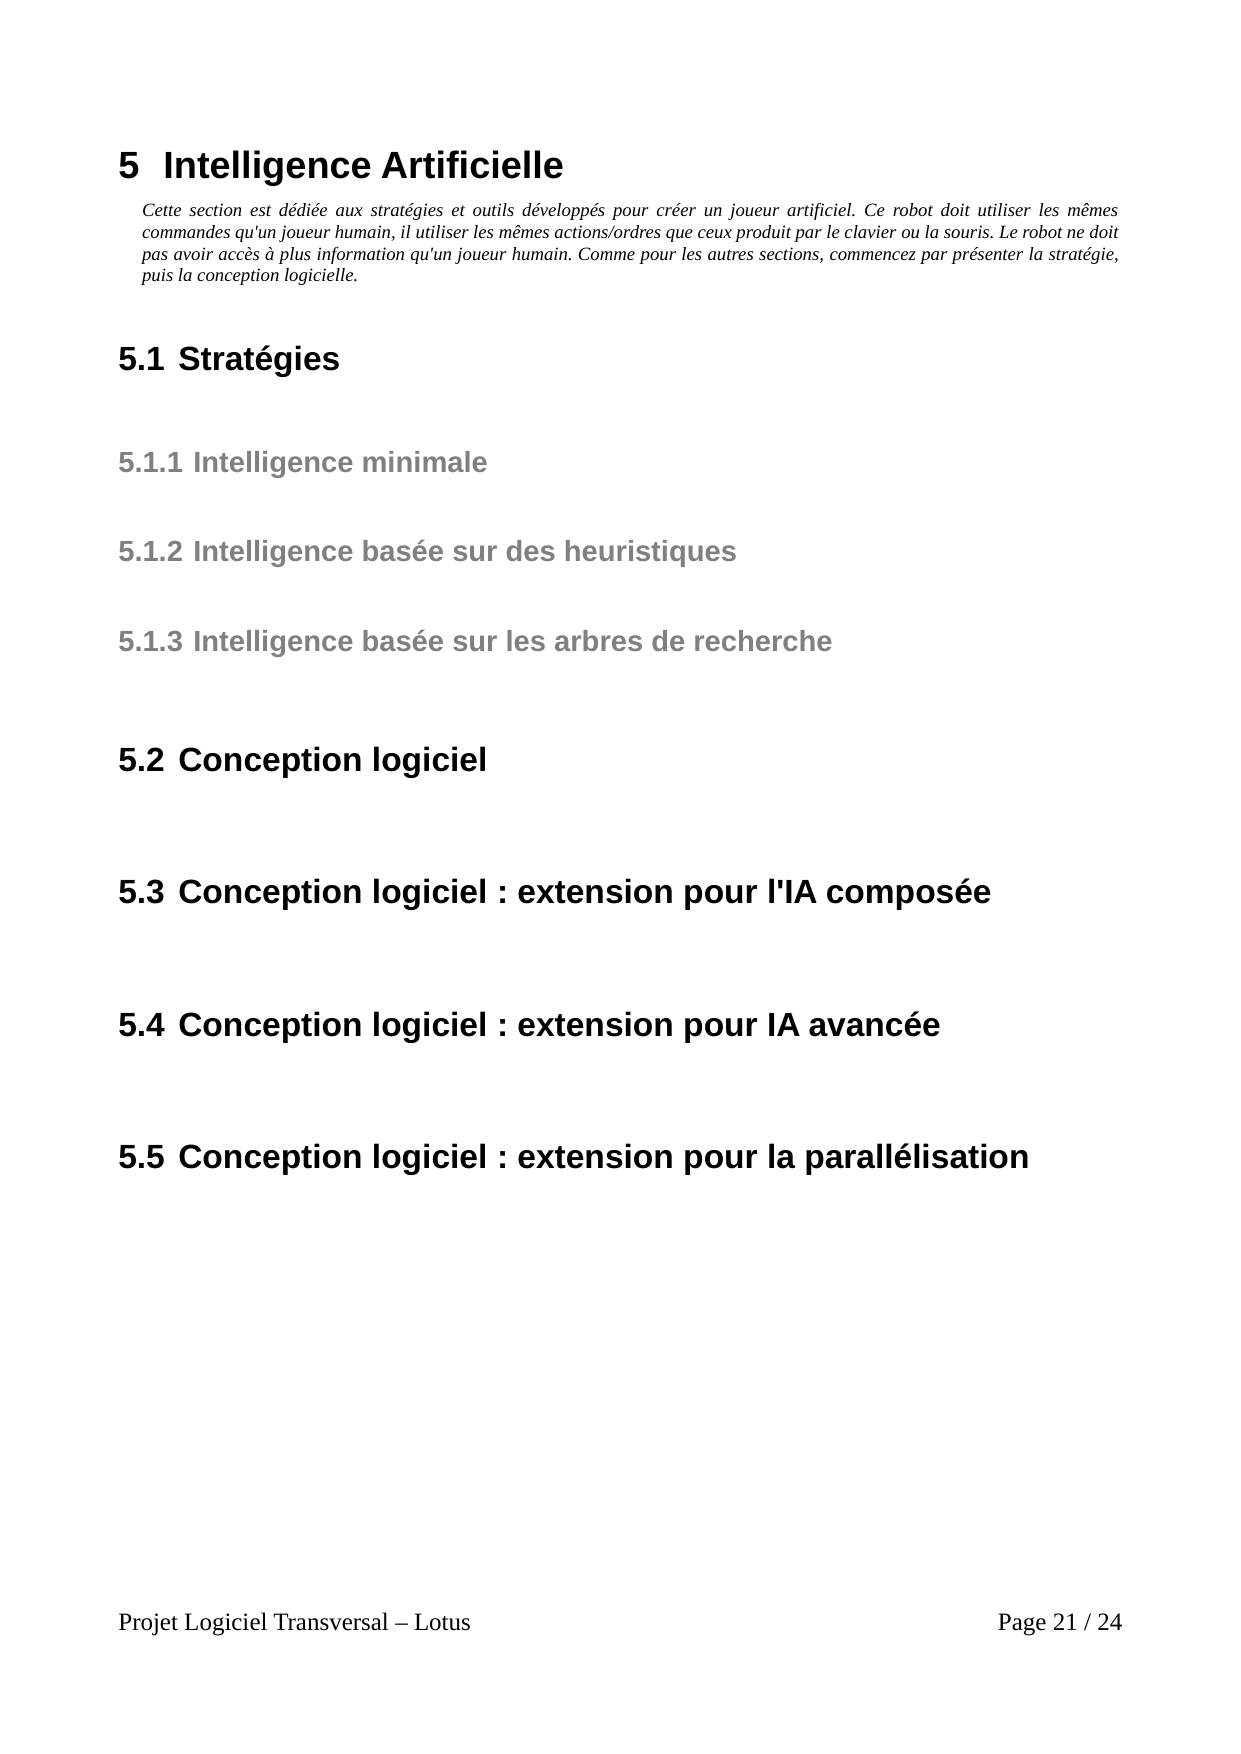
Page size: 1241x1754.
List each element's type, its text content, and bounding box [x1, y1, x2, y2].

subtitle Intelligence basée sur des heuristiques [118, 534, 1122, 568]
subtitle Stratégies [118, 339, 1122, 378]
subtitle Conception logiciel : extension pour l'IA composée [118, 872, 1122, 911]
subtitle Intelligence minimale [118, 445, 1122, 478]
subtitle Intelligence Artificielle [118, 143, 1122, 187]
subtitle Conception logiciel : extension pour IA avancée [118, 1004, 1122, 1043]
subtitle Conception logiciel : extension pour la parallélisation [118, 1137, 1122, 1176]
subtitle Intelligence basée sur les arbres de recherche [118, 624, 1122, 657]
subtitle Conception logiciel [118, 740, 1122, 778]
text Cette section est dédiée aux stratégies et outils développés pour créer un joueur artificiel. Ce robot doit utiliser les mêmes commandes qu'un joueur humain, il utiliser les mêmes actions/ordres que ceux produit par le clavier ou la souris. Le robot ne doit pas avoir accès à plus information qu'un joueur humain. Comme pour les autres sections, commencez par présenter la stratégie, puis la conception logicielle. [142, 199, 1122, 286]
